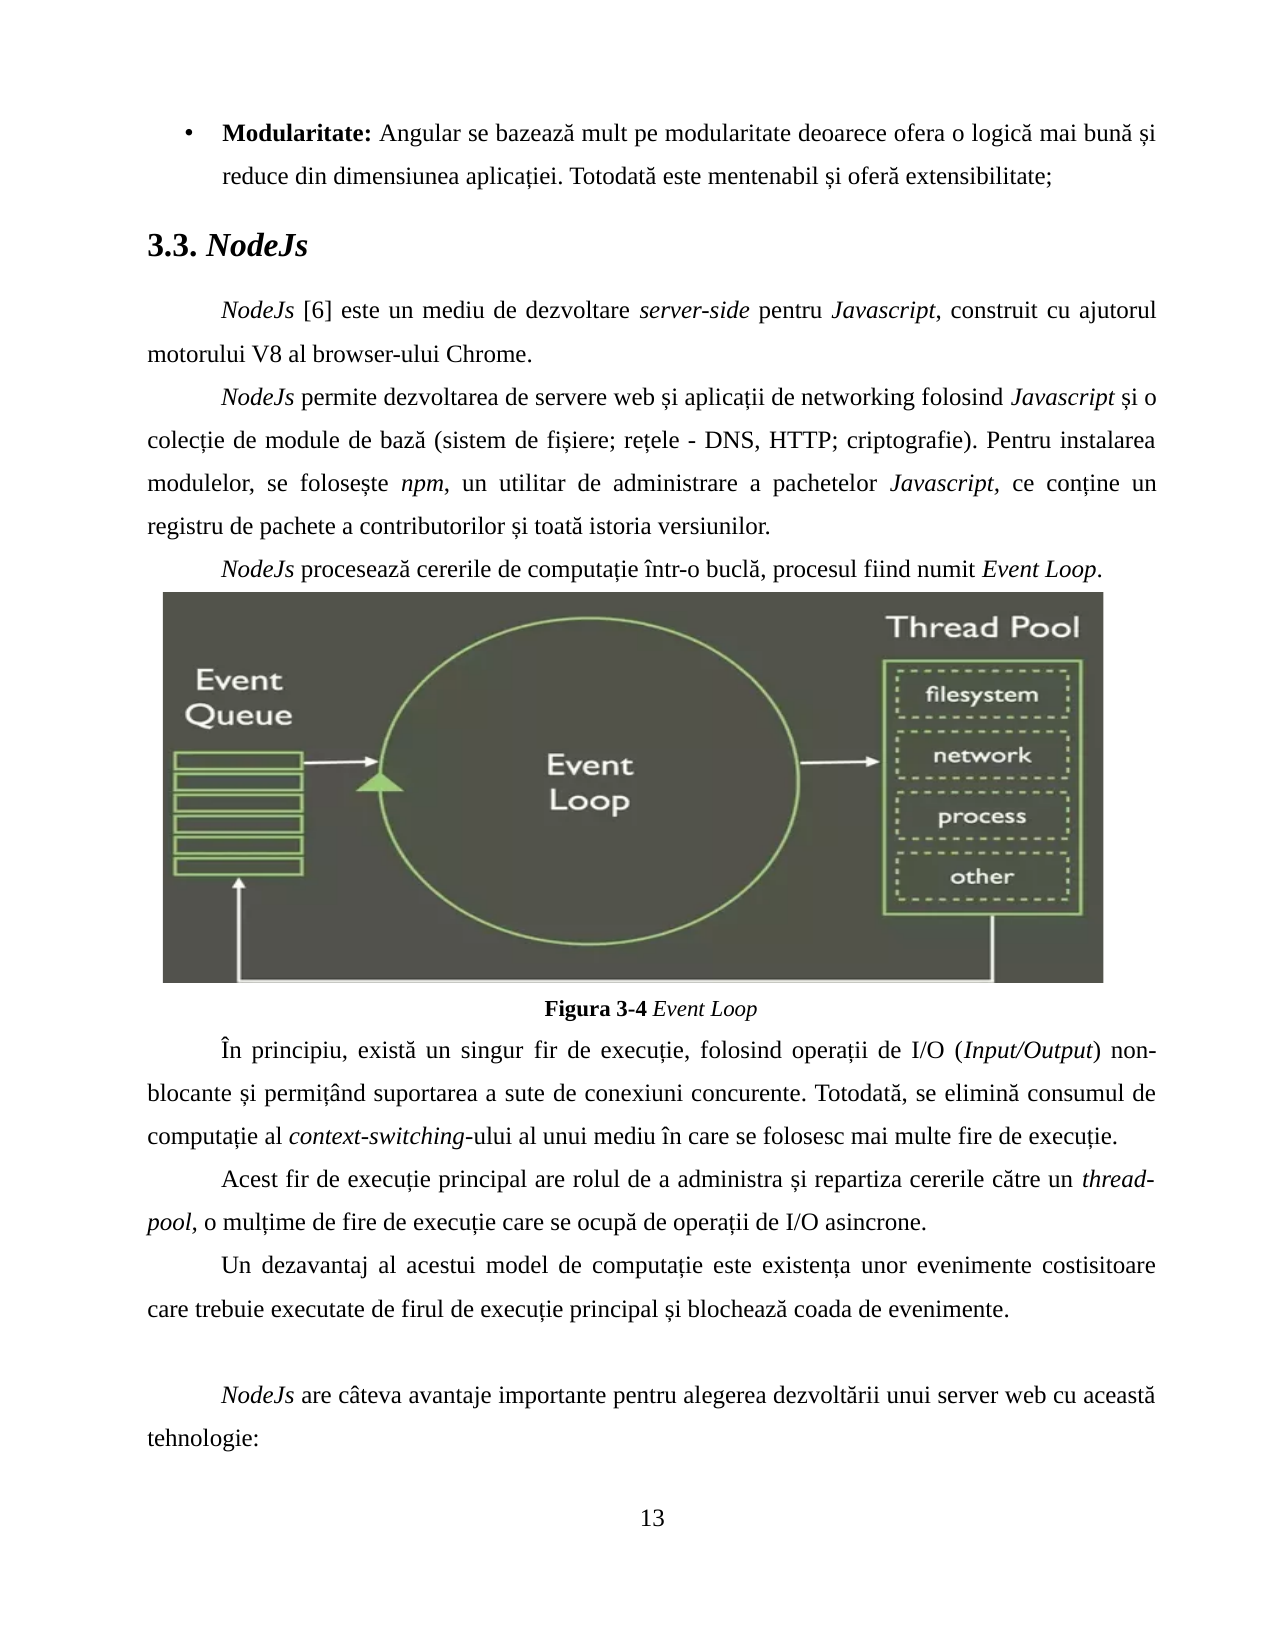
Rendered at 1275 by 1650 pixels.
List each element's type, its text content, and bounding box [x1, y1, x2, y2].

text NodeJs are câteva avantaje importante pentru alegerea dezvoltării unui server web cu această tehnologie: [147, 1380, 1157, 1452]
text NodeJs permite dezvoltarea de servere web și aplicații de networking folosind Javascript și o colecție de module de bază (sistem de fișiere; rețele - DNS, HTTP; criptografie). Pentru instalarea modulelor, se folosește npm, un utilitar de administrare a pachetelor Javascript, ce conține un registru de pachete a contributorilor și toată istoria versiunilor. [147, 382, 1157, 540]
list Modularitate: Angular se bazează mult pe modularitate deoarece ofera o logică mai bună și reduce din dimensiunea aplicației. Totodată este mentenabil și oferă extensibilitate; [184, 118, 1157, 190]
text În principiu, există un singur fir de execuție, folosind operații de I/O (Input/Output) non-blocante și permițând suportarea a sute de conexiuni concurente. Totodată, se elimină consumul de computație al context-switching-ului al unui mediu în care se folosesc mai multe fire de execuție. [147, 1035, 1157, 1150]
text Un dezavantaj al acestui model de computație este existența unor evenimente costisitoare care trebuie executate de firul de execuție principal și blochează coada de evenimente. [147, 1251, 1157, 1322]
picture [162, 592, 1104, 983]
subtitle 3.3. NodeJs [147, 225, 1157, 264]
text Figura 3-4 Event Loop [147, 983, 1157, 1022]
text Acest fir de execuție principal are rolul de a administra și repartiza cererile către un thread-pool, o mulțime de fire de execuție care se ocupă de operații de I/O asincrone. [147, 1164, 1157, 1236]
text NodeJs procesează cererile de computație într-o buclă, procesul fiind numit Event Loop. [147, 554, 1157, 583]
text NodeJs [6] este un mediu de dezvoltare server-side pentru Javascript, construit cu ajutorul motorului V8 al browser-ului Chrome. [147, 296, 1157, 367]
